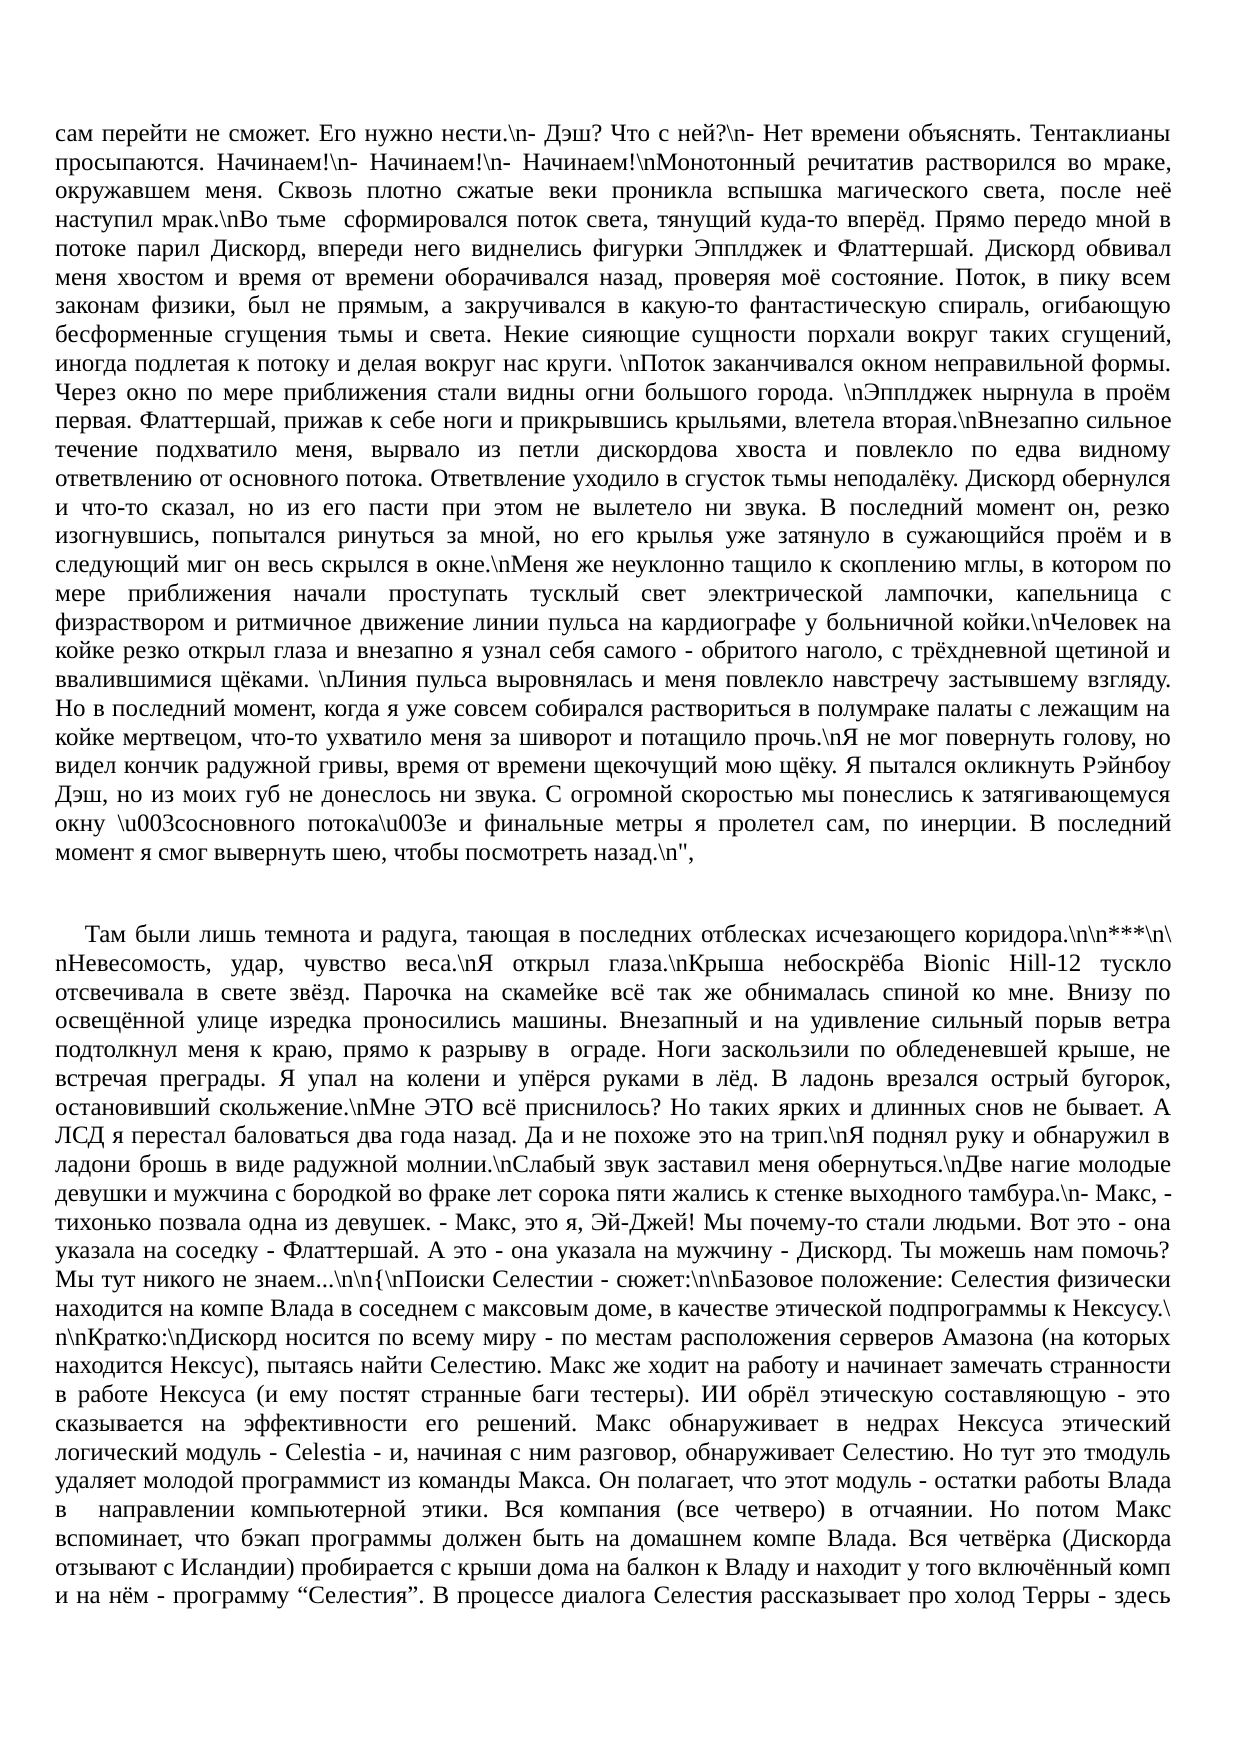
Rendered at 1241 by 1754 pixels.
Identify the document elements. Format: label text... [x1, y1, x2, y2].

text Там были лишь темнота и радуга, тающая в последних отблесках исчезающего коридора.\n\n***\n\nНевесомость, удар, чувство веса.\nЯ открыл глаза.\nКрыша небоскрёба Bionic Hill-12 тускло отсвечивала в свете звёзд. Парочка на скамейке всё так же обнималась спиной ко мне. Внизу по освещённой улице изредка проносились машины. Внезапный и на удивление сильный порыв ветра подтолкнул меня к краю, прямо к разрыву в ограде. Ноги заскользили по обледеневшей крыше, не встречая преграды. Я упал на колени и упёрся руками в лёд. В ладонь врезался острый бугорок, остановивший скольжение.\nМне ЭТО всё приснилось? Но таких ярких и длинных снов не бывает. А ЛСД я перестал баловаться два года назад. Да и не похоже это на трип.\nЯ поднял руку и обнаружил в ладони брошь в виде радужной молнии.\nСлабый звук заставил меня обернуться.\nДве нагие молодые девушки и мужчина с бородкой во фраке лет сорока пяти жались к стенке выходного тамбура.\n- Макс, - тихонько позвала одна из девушек. - Макс, это я, Эй-Джей! Мы почему-то стали людьми. Вот это - она указала на соседку - Флаттершай. А это - она указала на мужчину - Дискорд. Ты можешь нам помочь? Мы тут никого не знаем...\n\n{\nПоиски Селестии - сюжет:\n\nБазовое положение: Селестия физически находится на компе Влада в соседнем с максовым доме, в качестве этической подпрограммы к Нексусу.\n\nКратко:\nДискорд носится по всему миру - по местам расположения серверов Амазона (на которых находится Нексус), пытаясь найти Селестию. Макс же ходит на работу и начинает замечать странности в работе Нексуса (и ему постят странные баги тестеры). ИИ обрёл этическую составляющую - это сказывается на эффективности его решений. Макс обнаруживает в недрах Нексуса этический логический модуль - Celestia - и, начиная с ним разговор, обнаруживает Селестию. Но тут это тмодуль удаляет молодой программист из команды Макса. Он полагает, что этот модуль - остатки работы Влада в направлении компьютерной этики. Вся компания (все четверо) в отчаянии. Но потом Макс вспоминает, что бэкап программы должен быть на домашнем компе Влада. Вся четвёрка (Дискорда отзывают с Исландии) пробирается с крыши дома на балкон к Владу и находит у того включённый комп и на нём - программу “Селестия”. В процессе диалога Селестия рассказывает про холод Терры - здесь [55, 919, 1172, 1609]
text сам перейти не сможет. Его нужно нести.\n- Дэш? Что с ней?\n- Нет времени объяснять. Тентаклианы просыпаются. Начинаем!\n- Начинаем!\n- Начинаем!\nМонотонный речитатив растворился во мраке, окружавшем меня. Сквозь плотно сжатые веки проникла вспышка магического света, после неё наступил мрак.\nВо тьме сформировался поток света, тянущий куда-то вперёд. Прямо передо мной в потоке парил Дискорд, впереди него виднелись фигурки Эпплджек и Флаттершай. Дискорд обвивал меня хвостом и время от времени оборачивался назад, проверяя моё состояние. Поток, в пику всем законам физики, был не прямым, а закручивался в какую-то фантастическую спираль, огибающую бесформенные сгущения тьмы и света. Некие сияющие сущности порхали вокруг таких сгущений, иногда подлетая к потоку и делая вокруг нас круги. \nПоток заканчивался окном неправильной формы. Через окно по мере приближения стали видны огни большого города. \nЭпплджек нырнула в проём первая. Флаттершай, прижав к себе ноги и прикрывшись крыльями, влетела вторая.\nВнезапно сильное течение подхватило меня, вырвало из петли дискордова хвоста и повлекло по едва видному ответвлению от основного потока. Ответвление уходило в сгусток тьмы неподалёку. Дискорд обернулся и что-то сказал, но из его пасти при этом не вылетело ни звука. В последний момент он, резко изогнувшись, попытался ринуться за мной, но его крылья уже затянуло в сужающийся проём и в следующий миг он весь скрылся в окне.\nМеня же неуклонно тащило к скоплению мглы, в котором по мере приближения начали проступать тусклый свет электрической лампочки, капельница с физраствором и ритмичное движение линии пульса на кардиографе у больничной койки.\nЧеловек на койке резко открыл глаза и внезапно я узнал себя самого - обритого наголо, с трёхдневной щетиной и ввалившимися щёками. \nЛиния пульса выровнялась и меня повлекло навстречу застывшему взгляду. Но в последний момент, когда я уже совсем собирался раствориться в полумраке палаты с лежащим на койке мертвецом, что-то ухватило меня за шиворот и потащило прочь.\nЯ не мог повернуть голову, но видел кончик радужной гривы, время от времени щекочущий мою щёку. Я пытался окликнуть Рэйнбоу Дэш, но из моих губ не донеслось ни звука. С огромной скоростью мы понеслись к затягивающемуся окну \u003cосновного потока\u003e и финальные метры я пролетел сам, по инерции. В последний момент я смог вывернуть шею, чтобы посмотреть назад.\n", [55, 118, 1172, 866]
